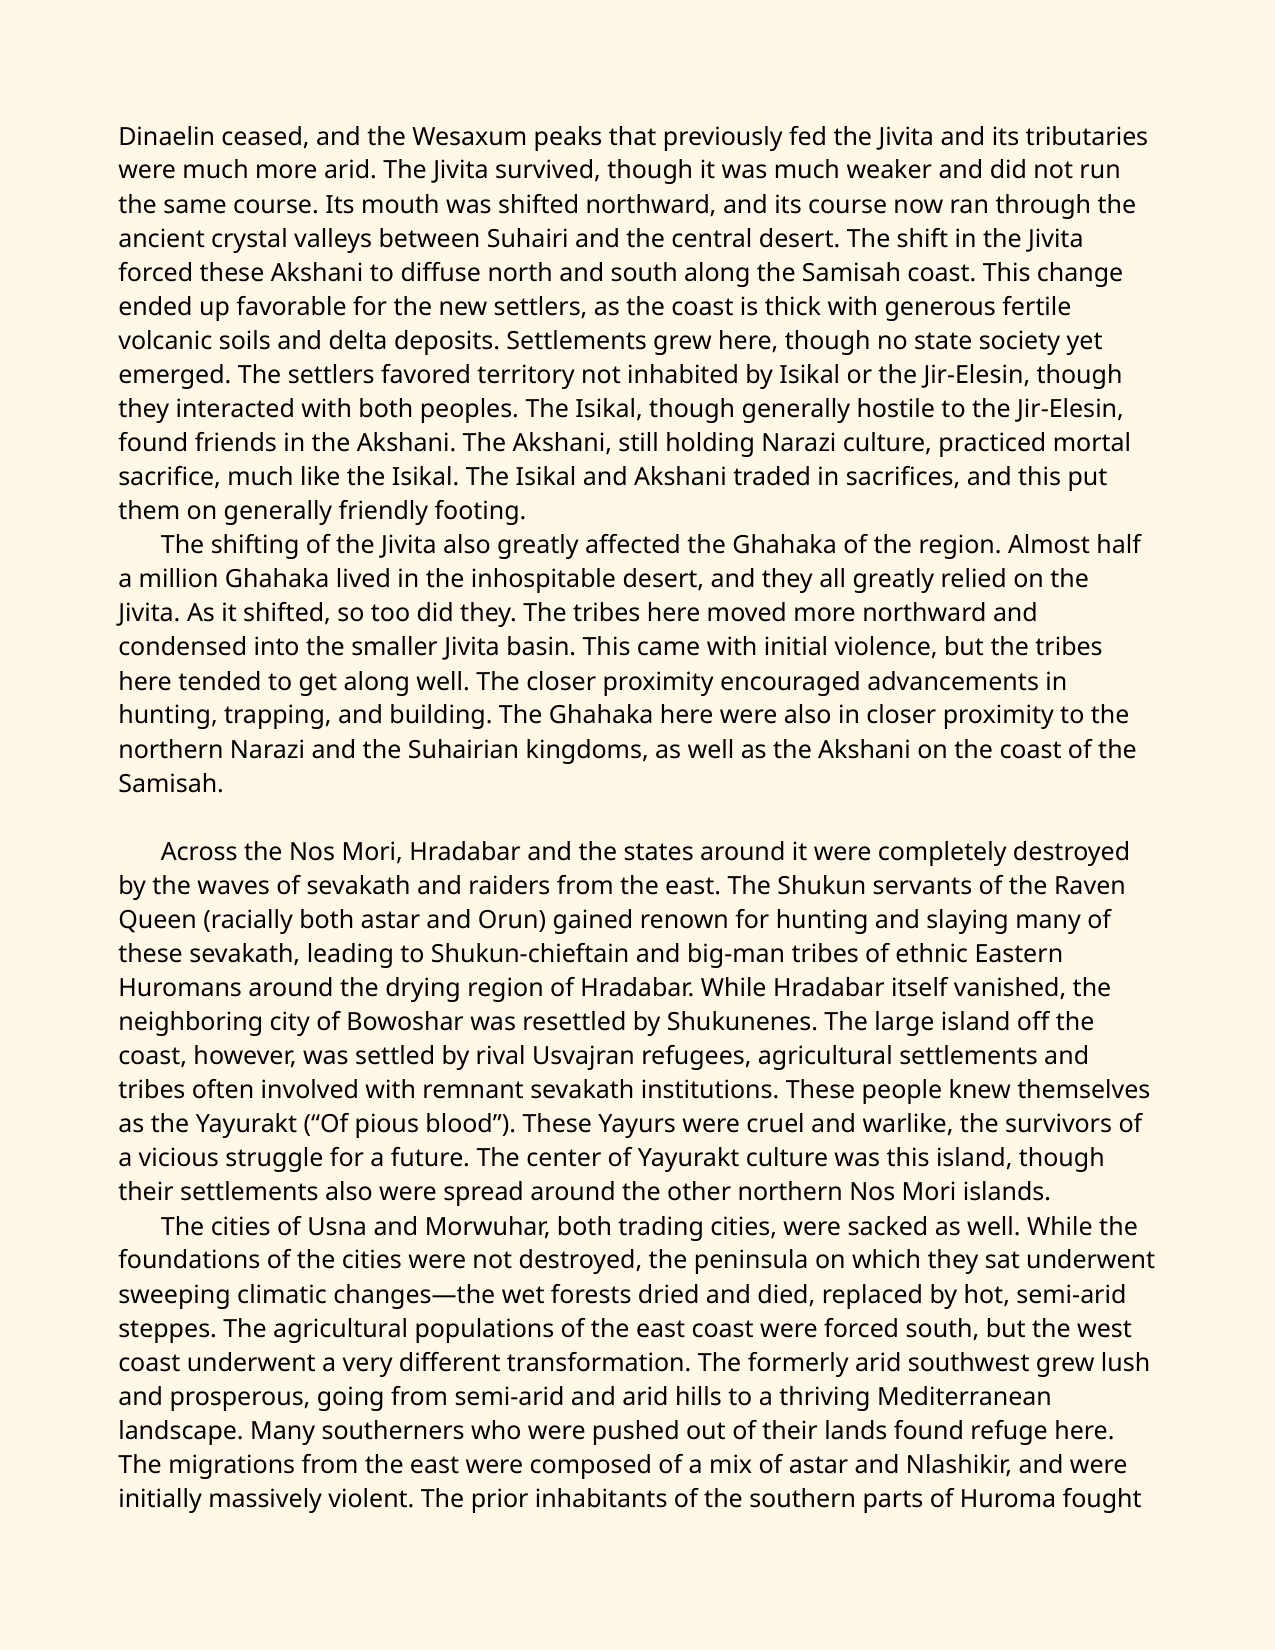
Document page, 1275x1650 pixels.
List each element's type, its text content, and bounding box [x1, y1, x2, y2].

text The shifting of the Jivita also greatly affected the Ghahaka of the region. Almost half a million Ghahaka lived in the inhospitable desert, and they all greatly relied on the Jivita. As it shifted, so too did they. The tribes here moved more northward and condensed into the smaller Jivita basin. This came with initial violence, but the tribes here tended to get along well. The closer proximity encouraged advancements in hunting, trapping, and building. The Ghahaka here were also in closer proximity to the northern Narazi and the Suhairian kingdoms, as well as the Akshani on the coast of the Samisah. [118, 527, 1157, 799]
text Dinaelin ceased, and the Wesaxum peaks that previously fed the Jivita and its tributaries were much more arid. The Jivita survived, though it was much weaker and did not run the same course. Its mouth was shifted northward, and its course now ran through the ancient crystal valleys between Suhairi and the central desert. The shift in the Jivita forced these Akshani to diffuse north and south along the Samisah coast. This change ended up favorable for the new settlers, as the coast is thick with generous fertile volcanic soils and delta deposits. Settlements grew here, though no state society yet emerged. The settlers favored territory not inhabited by Isikal or the Jir-Elesin, though they interacted with both peoples. The Isikal, though generally hostile to the Jir-Elesin, found friends in the Akshani. The Akshani, still holding Narazi culture, practiced mortal sacrifice, much like the Isikal. The Isikal and Akshani traded in sacrifices, and this put them on generally friendly footing. [118, 118, 1157, 527]
text The cities of Usna and Morwuhar, both trading cities, were sacked as well. While the foundations of the cities were not destroyed, the peninsula on which they sat underwent sweeping climatic changes—the wet forests dried and died, replaced by hot, semi-arid steppes. The agricultural populations of the east coast were forced south, but the west coast underwent a very different transformation. The formerly arid southwest grew lush and prosperous, going from semi-arid and arid hills to a thriving Mediterranean landscape. Many southerners who were pushed out of their lands found refuge here. The migrations from the east were composed of a mix of astar and Nlashikir, and were initially massively violent. The prior inhabitants of the southern parts of Huroma fought [118, 1208, 1157, 1515]
text Across the Nos Mori, Hradabar and the states around it were completely destroyed by the waves of sevakath and raiders from the east. The Shukun servants of the Raven Queen (racially both astar and Orun) gained renown for hunting and slaying many of these sevakath, leading to Shukun-chieftain and big-man tribes of ethnic Eastern Huromans around the drying region of Hradabar. While Hradabar itself vanished, the neighboring city of Bowoshar was resettled by Shukunenes. The large island off the coast, however, was settled by rival Usvajran refugees, agricultural settlements and tribes often involved with remnant sevakath institutions. These people knew themselves as the Yayurakt (“Of pious blood”). These Yayurs were cruel and warlike, the survivors of a vicious struggle for a future. The center of Yayurakt culture was this island, though their settlements also were spread around the other northern Nos Mori islands. [118, 833, 1157, 1208]
